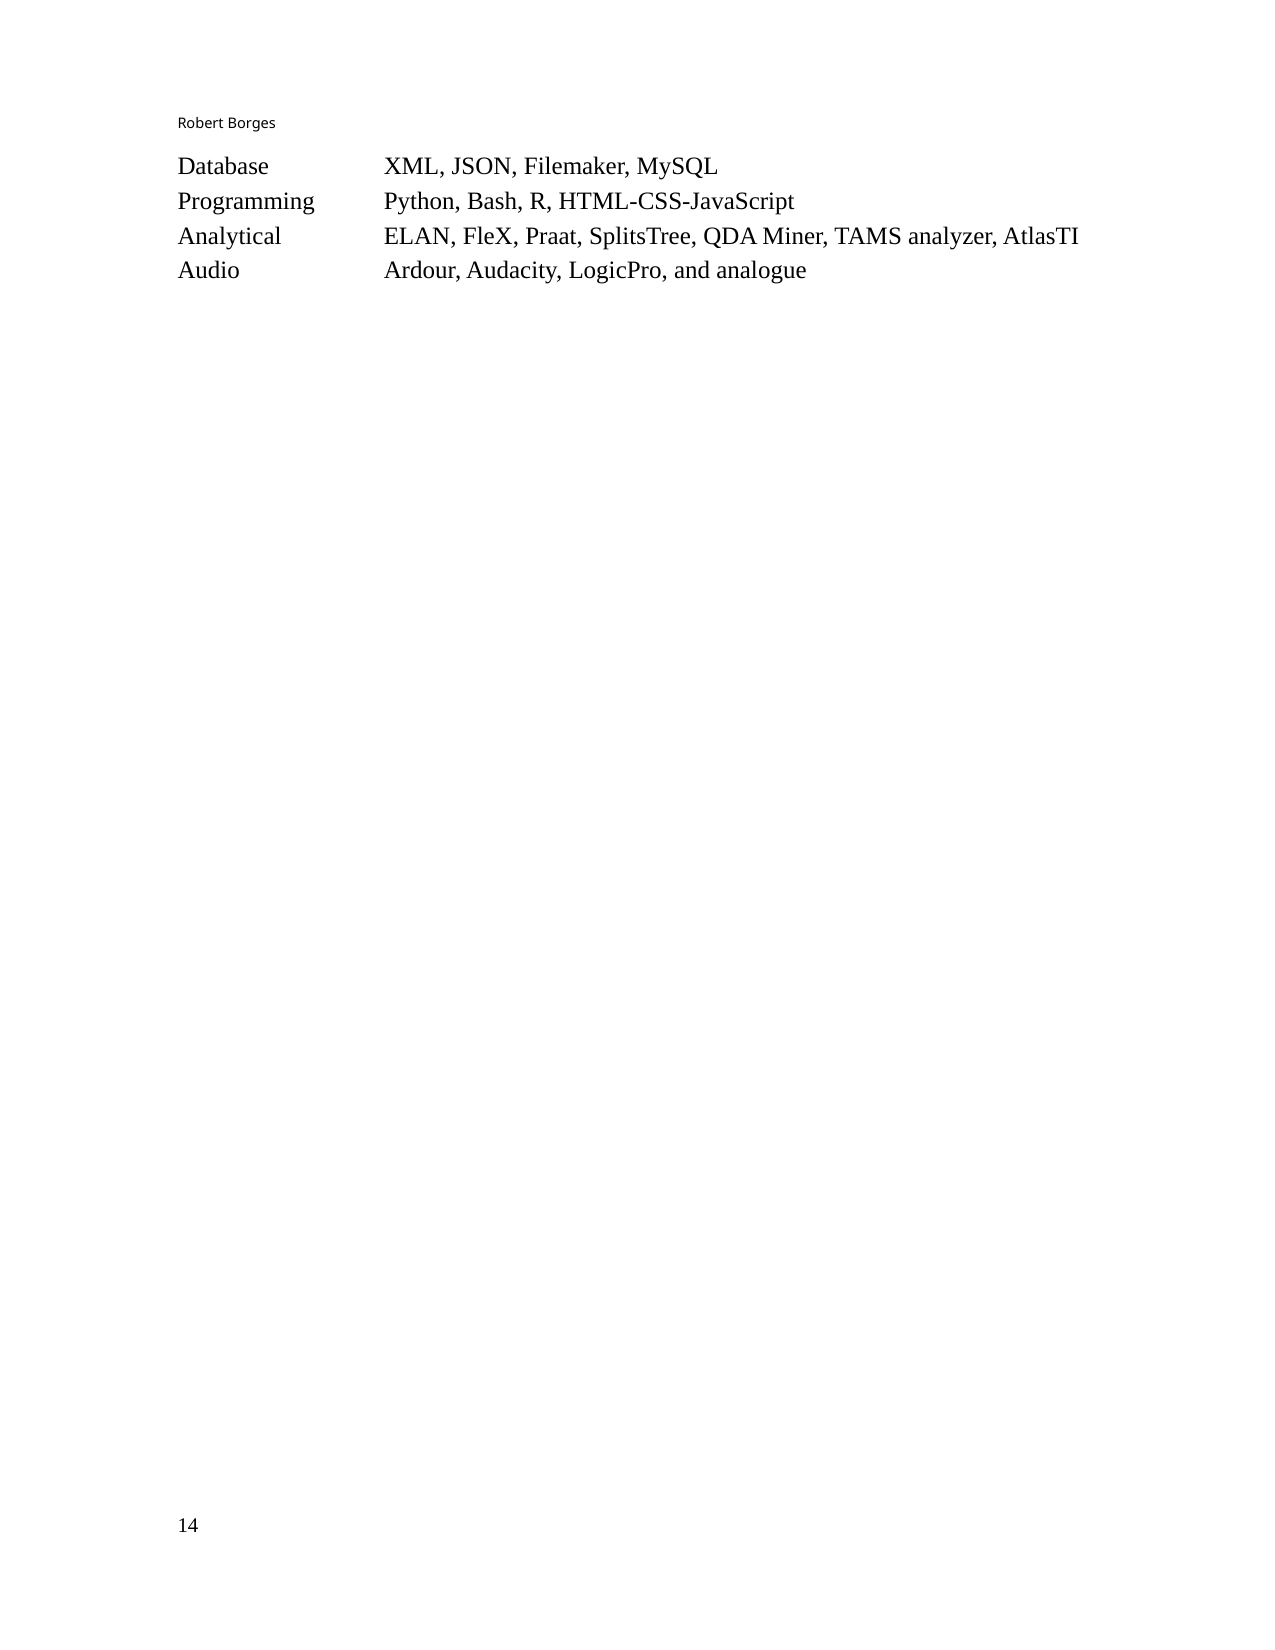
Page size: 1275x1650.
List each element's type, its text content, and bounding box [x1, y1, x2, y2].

text Analytical ELAN, FleX, Praat, SplitsTree, QDA Miner, TAMS analyzer, AtlasTI [177, 221, 1098, 249]
text Database XML, JSON, Filemaker, MySQL [177, 151, 1098, 180]
text Programming Python, Bash, R, HTML-CSS-JavaScript [177, 186, 1098, 215]
text Audio Ardour, Audacity, LogicPro, and analogue [177, 256, 1098, 284]
